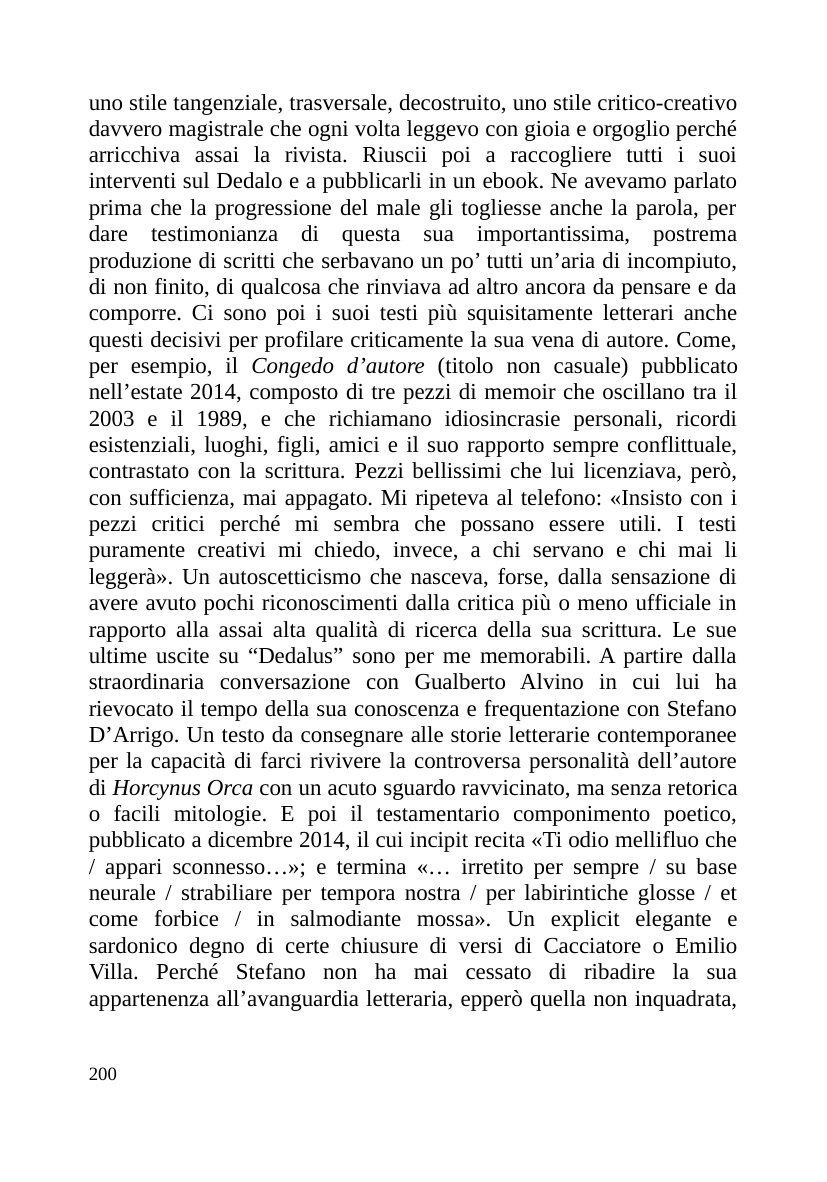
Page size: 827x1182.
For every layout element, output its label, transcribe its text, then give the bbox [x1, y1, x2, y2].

text uno stile tangenziale, trasversale, decostruito, uno stile critico-creativo davvero magistrale che ogni volta leggevo con gioia e orgoglio perché arricchiva assai la rivista. Riuscii poi a raccogliere tutti i suoi interventi sul Dedalo e a pubblicarli in un ebook. Ne avevamo parlato prima che la progressione del male gli togliesse anche la parola, per dare testimonianza di questa sua importantissima, postrema produzione di scritti che serbavano un po’ tutti un’aria di incompiuto, di non finito, di qualcosa che rinviava ad altro ancora da pensare e da comporre. Ci sono poi i suoi testi più squisitamente letterari anche questi decisivi per profilare criticamente la sua vena di autore. Come, per esempio, il Congedo d’autore (titolo non casuale) pubblicato nell’estate 2014, composto di tre pezzi di memoir che oscillano tra il 2003 e il 1989, e che richiamano idiosincrasie personali, ricordi esistenziali, luoghi, figli, amici e il suo rapporto sempre conflittuale, contrastato con la scrittura. Pezzi bellissimi che lui licenziava, però, con sufficienza, mai appagato. Mi ripeteva al telefono: «Insisto con i pezzi critici perché mi sembra che possano essere utili. I testi puramente creativi mi chiedo, invece, a chi servano e chi mai li leggerà». Un autoscetticismo che nasceva, forse, dalla sensazione di avere avuto pochi riconoscimenti dalla critica più o meno ufficiale in rapporto alla assai alta qualità di ricerca della sua scrittura. Le sue ultime uscite su “Dedalus” sono per me memorabili. A partire dalla straordinaria conversazione con Gualberto Alvino in cui lui ha rievocato il tempo della sua conoscenza e frequentazione con Stefano D’Arrigo. Un testo da consegnare alle storie letterarie contemporanee per la capacità di farci rivivere la controversa personalità dell’autore di Horcynus Orca con un acuto sguardo ravvicinato, ma senza retorica o facili mitologie. E poi il testamentario componimento poetico, pubblicato a dicembre 2014, il cui incipit recita «Ti odio mellifluo che / appari sconnesso…»; e termina «… irretito per sempre / su base neurale / strabiliare per tempora nostra / per labirintiche glosse / et come forbice / in salmodiante mossa». Un explicit elegante e sardonico degno di certe chiusure di versi di Cacciatore o Emilio Villa. Perché Stefano non ha mai cessato di ribadire la sua appartenenza all’avanguardia letteraria, epperò quella non inquadrata, [88, 88, 738, 1011]
